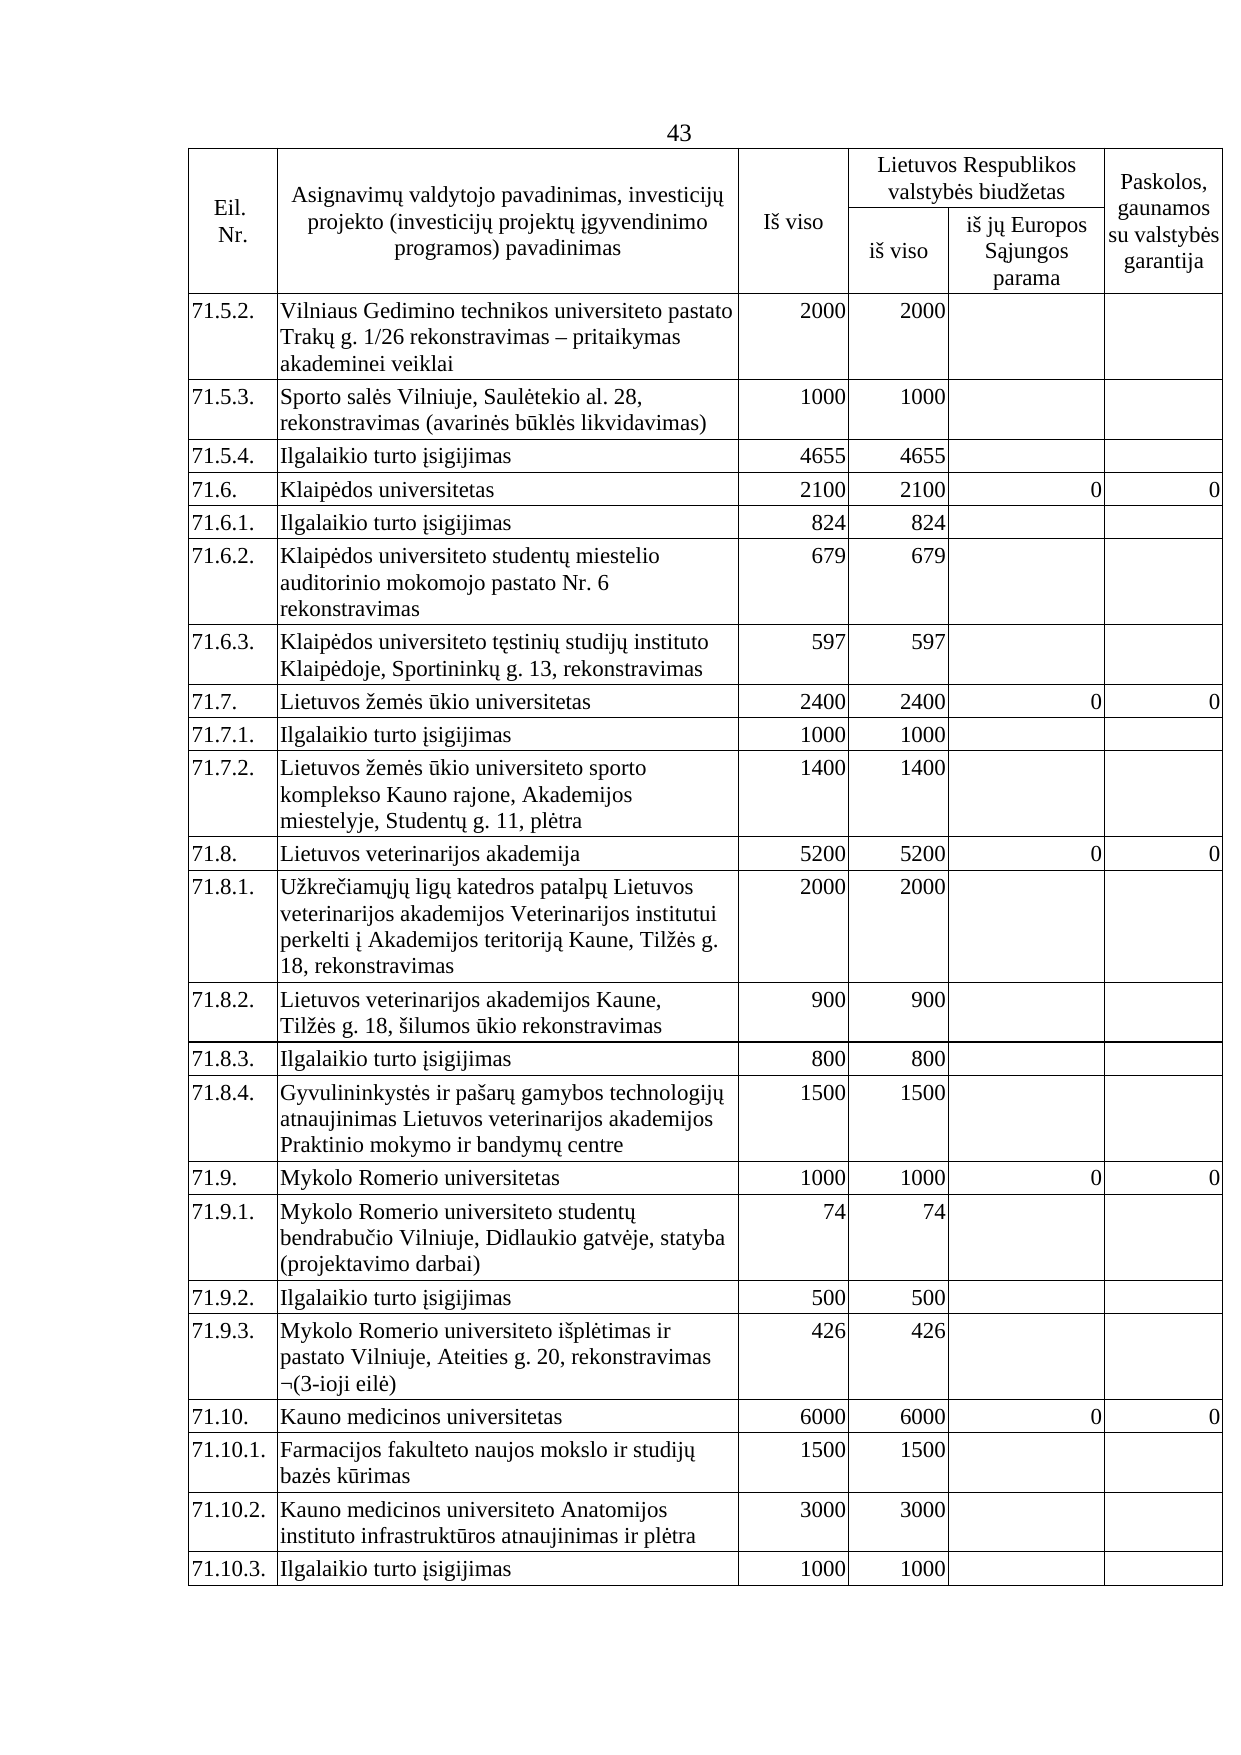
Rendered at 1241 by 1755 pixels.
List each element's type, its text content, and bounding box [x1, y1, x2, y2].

table_cell 1500 [739, 1433, 848, 1492]
table_cell Ilgalaikio turto įsigijimas [278, 718, 738, 750]
table_cell Užkrečiamųjų ligų katedros patalpų Lietuvos veterinarijos akademijos Veterinarijos institutui perkelti į Akademijos teritoriją Kaune, Tilžės g. 18, rekonstravimas [278, 871, 738, 982]
table_cell 71.7.2. [189, 751, 277, 836]
table_cell 1400 [739, 751, 848, 836]
table_cell 4655 [849, 440, 948, 472]
table_cell Kauno medicinos universiteto Anatomijos instituto infrastruktūros atnaujinimas ir plėtra [278, 1493, 738, 1551]
table_header Lietuvos Respublikos valstybės biudžetas [849, 149, 1104, 207]
table_cell 71.8.3. [189, 1043, 277, 1074]
table_cell [949, 506, 1104, 538]
table_cell Lietuvos veterinarijos akademija [278, 837, 738, 869]
table_cell 597 [849, 625, 948, 684]
table_cell 71.6. [189, 473, 277, 505]
table_cell 0 [1105, 837, 1222, 869]
table_cell Lietuvos žemės ūkio universiteto sporto komplekso Kauno rajone, Akademijos miestelyje, Studentų g. 11, plėtra [278, 751, 738, 836]
table_cell 824 [739, 506, 848, 538]
table_cell [1105, 1076, 1222, 1161]
table_cell 1000 [849, 718, 948, 750]
table_cell 71.10.2. [189, 1493, 277, 1551]
table_cell [949, 1493, 1104, 1551]
table_cell [949, 1552, 1104, 1584]
table_cell 6000 [849, 1400, 948, 1432]
table_cell Kauno medicinos universitetas [278, 1400, 738, 1432]
table_cell [949, 718, 1104, 750]
table_cell 71.6.3. [189, 625, 277, 684]
table_cell [949, 380, 1104, 439]
table_cell 1000 [739, 1552, 848, 1584]
table_cell 597 [739, 625, 848, 684]
table_cell Klaipėdos universitetas [278, 473, 738, 505]
table_cell 71.5.4. [189, 440, 277, 472]
table_cell [1105, 294, 1222, 379]
table_cell 74 [739, 1195, 848, 1280]
table_cell [949, 751, 1104, 836]
table_cell 0 [1105, 473, 1222, 505]
table_cell 71.7. [189, 685, 277, 717]
table_cell [1105, 539, 1222, 624]
table_cell [1105, 751, 1222, 836]
table_cell 1000 [849, 1552, 948, 1584]
table_cell [1105, 1433, 1222, 1492]
table_cell 824 [849, 506, 948, 538]
table_cell Gyvulininkystės ir pašarų gamybos technologijų atnaujinimas Lietuvos veterinarijos akademijos Praktinio mokymo ir bandymų centre [278, 1076, 738, 1161]
table_cell Farmacijos fakulteto naujos mokslo ir studijų bazės kūrimas [278, 1433, 738, 1492]
table_cell [949, 871, 1104, 982]
table_cell 71.10. [189, 1400, 277, 1432]
table_cell 2000 [849, 294, 948, 379]
table_cell 3000 [849, 1493, 948, 1551]
table_cell [1105, 871, 1222, 982]
table_cell [1105, 983, 1222, 1041]
table_cell 1000 [739, 718, 848, 750]
table_cell Klaipėdos universiteto tęstinių studijų instituto Klaipėdoje, Sportininkų g. 13, rekonstravimas [278, 625, 738, 684]
table_cell [1105, 1314, 1222, 1399]
table_header Asignavimų valdytojo pavadinimas, investicijų projekto (investicijų projektų įgyvendinimo programos) pavadinimas [278, 149, 738, 293]
table_cell 2000 [739, 871, 848, 982]
table_cell [949, 1281, 1104, 1313]
table_cell [949, 294, 1104, 379]
table_cell [1105, 1552, 1222, 1584]
table_cell 71.8.2. [189, 983, 277, 1041]
table_cell 500 [739, 1281, 848, 1313]
table_cell 426 [849, 1314, 948, 1399]
table_cell Ilgalaikio turto įsigijimas [278, 506, 738, 538]
table_cell 2000 [739, 294, 848, 379]
table_cell 74 [849, 1195, 948, 1280]
table_cell 800 [849, 1043, 948, 1074]
table_cell Ilgalaikio turto įsigijimas [278, 1552, 738, 1584]
table_cell 0 [1105, 685, 1222, 717]
table_cell 71.10.3. [189, 1552, 277, 1584]
table_cell 1000 [739, 1162, 848, 1194]
table_cell Ilgalaikio turto įsigijimas [278, 440, 738, 472]
table_cell 71.6.2. [189, 539, 277, 624]
table_cell 1000 [739, 380, 848, 439]
table_cell 5200 [849, 837, 948, 869]
table_cell 71.6.1. [189, 506, 277, 538]
table_cell 0 [949, 685, 1104, 717]
table_cell [1105, 1043, 1222, 1074]
table_cell Klaipėdos universiteto studentų miestelio auditorinio mokomojo pastato Nr. 6 rekonstravimas [278, 539, 738, 624]
table_cell iš jų Europos Sąjungos parama [949, 208, 1104, 293]
table_cell [949, 539, 1104, 624]
table_cell 2400 [739, 685, 848, 717]
table_header Iš viso [739, 149, 848, 293]
table_cell Ilgalaikio turto įsigijimas [278, 1043, 738, 1074]
table_cell 71.8.1. [189, 871, 277, 982]
table_cell 900 [739, 983, 848, 1041]
table_cell Lietuvos žemės ūkio universitetas [278, 685, 738, 717]
table_cell 3000 [739, 1493, 848, 1551]
table_cell 1000 [849, 380, 948, 439]
table_cell Mykolo Romerio universitetas [278, 1162, 738, 1194]
table_header Eil. Nr. [189, 149, 277, 293]
table_cell 71.5.2. [189, 294, 277, 379]
table_cell 1500 [849, 1076, 948, 1161]
table_cell 0 [1105, 1162, 1222, 1194]
table_cell [949, 1043, 1104, 1074]
table_cell [1105, 506, 1222, 538]
table_cell Mykolo Romerio universiteto išplėtimas ir pastato Vilniuje, Ateities g. 20, rekonstravimas ¬(3-ioji eilė) [278, 1314, 738, 1399]
table_cell [1105, 718, 1222, 750]
table_cell [949, 1195, 1104, 1280]
table_cell 426 [739, 1314, 848, 1399]
table_cell Mykolo Romerio universiteto studentų bendrabučio Vilniuje, Didlaukio gatvėje, statyba (projektavimo darbai) [278, 1195, 738, 1280]
table_cell 71.5.3. [189, 380, 277, 439]
table_cell Ilgalaikio turto įsigijimas [278, 1281, 738, 1313]
table_cell 679 [849, 539, 948, 624]
table_cell 900 [849, 983, 948, 1041]
table_cell 6000 [739, 1400, 848, 1432]
table_cell 0 [949, 837, 1104, 869]
table_cell 71.9.2. [189, 1281, 277, 1313]
table_cell 1400 [849, 751, 948, 836]
table_cell 71.8.4. [189, 1076, 277, 1161]
table_cell 2000 [849, 871, 948, 982]
table_cell [1105, 625, 1222, 684]
table_cell [1105, 1493, 1222, 1551]
table_cell 0 [949, 473, 1104, 505]
table_cell 2100 [739, 473, 848, 505]
table_cell 1500 [739, 1076, 848, 1161]
table_cell [949, 440, 1104, 472]
table_cell 71.9. [189, 1162, 277, 1194]
table_cell 1000 [849, 1162, 948, 1194]
table_cell 2400 [849, 685, 948, 717]
table_cell [1105, 440, 1222, 472]
table_cell [949, 1076, 1104, 1161]
table_cell [949, 1433, 1104, 1492]
table_cell 71.9.1. [189, 1195, 277, 1280]
table_cell 4655 [739, 440, 848, 472]
table_cell [1105, 1281, 1222, 1313]
table_cell iš viso [849, 208, 948, 293]
table_cell 71.7.1. [189, 718, 277, 750]
table_cell 500 [849, 1281, 948, 1313]
table_cell Sporto salės Vilniuje, Saulėtekio al. 28, rekonstravimas (avarinės būklės likvidavimas) [278, 380, 738, 439]
table_cell 71.10.1. [189, 1433, 277, 1492]
table_cell 0 [949, 1162, 1104, 1194]
table_cell 0 [1105, 1400, 1222, 1432]
table_cell 2100 [849, 473, 948, 505]
table_cell Vilniaus Gedimino technikos universiteto pastato Trakų g. 1/26 rekonstravimas – pritaikymas akademinei veiklai [278, 294, 738, 379]
table_cell 679 [739, 539, 848, 624]
table_cell [1105, 1195, 1222, 1280]
table_cell 71.8. [189, 837, 277, 869]
table_cell 800 [739, 1043, 848, 1074]
table_cell 0 [949, 1400, 1104, 1432]
table_cell Lietuvos veterinarijos akademijos Kaune, Tilžės g. 18, šilumos ūkio rekonstravimas [278, 983, 738, 1041]
table_cell [949, 625, 1104, 684]
table_cell 1500 [849, 1433, 948, 1492]
table_cell 5200 [739, 837, 848, 869]
table_cell [949, 1314, 1104, 1399]
table_header Paskolos, gaunamos su valstybės garantija [1105, 149, 1222, 293]
table_cell [1105, 380, 1222, 439]
table_cell 71.9.3. [189, 1314, 277, 1399]
table_cell [949, 983, 1104, 1041]
